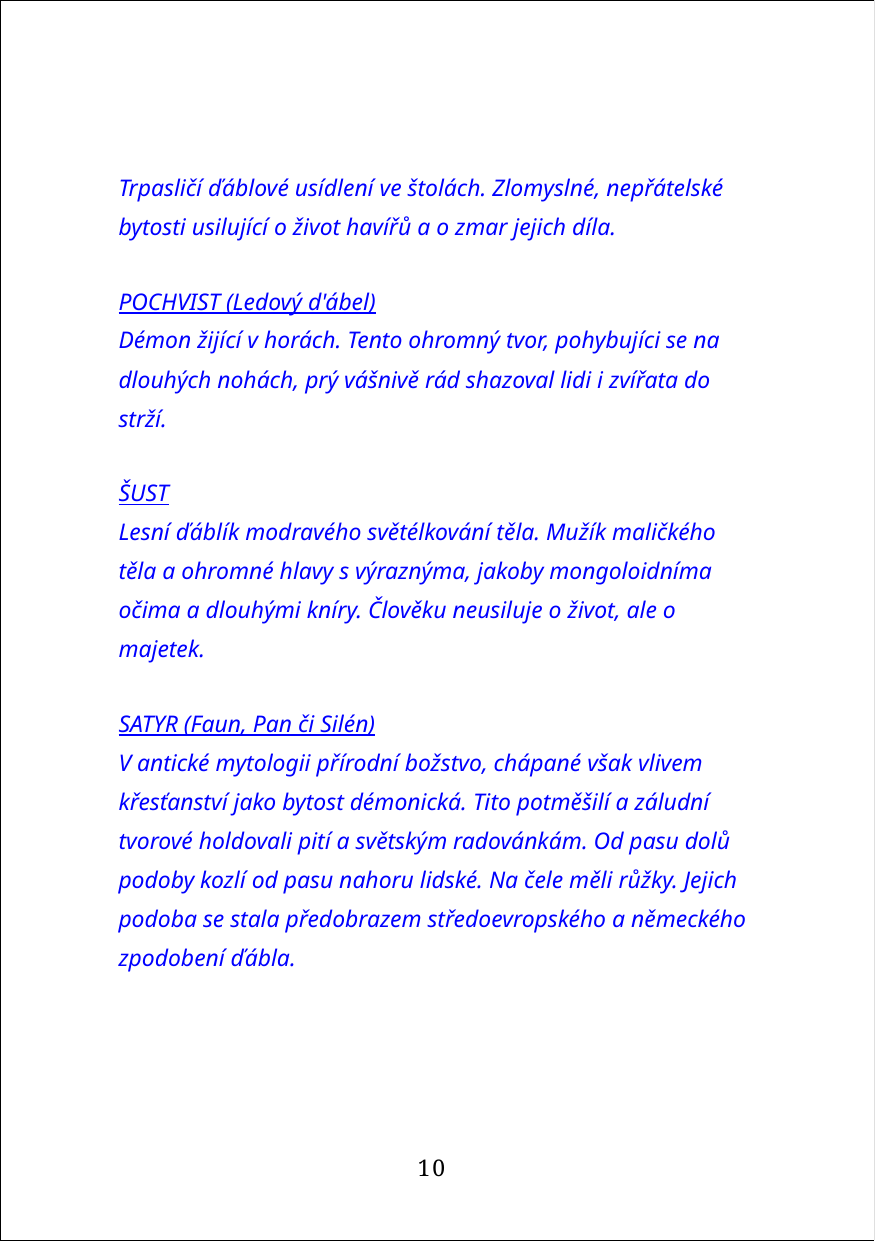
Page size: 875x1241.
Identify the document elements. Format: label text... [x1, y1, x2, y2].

text POCHVIST (Ledový d'ábel) [118, 285, 756, 317]
text V antické mytologii přírodní božstvo, chápané však vlivem křesťanství jako bytost démonická. Tito potměšilí a záludní tvorové holdovali pití a světským radovánkám. Od pasu dolů podoby kozlí od pasu nahoru lidské. Na čele měli růžky. Jejich podoba se stala předobrazem středoevropského a německého zpodobení ďábla. [118, 747, 756, 974]
text SATYR (Faun, Pan či Silén) [118, 708, 756, 739]
text ŠUST [118, 477, 756, 508]
text Lesní ďáblík modravého světélkování těla. Mužík maličkého těla a ohromné hlavy s výraznýma, jakoby mongoloidníma očima a dlouhými kníry. Člověku neusiluje o život, ale o majetek. [118, 516, 756, 665]
text Trpasličí ďáblové usídlení ve štolách. Zlomyslné, nepřátelské bytosti usilující o život havířů a o zmar jejich díla. [118, 172, 756, 242]
text Démon žijící v horách. Tento ohromný tvor, pohybujíci se na dlouhých nohách, prý vášnivě rád shazoval lidi i zvířata do strží. [118, 324, 756, 434]
